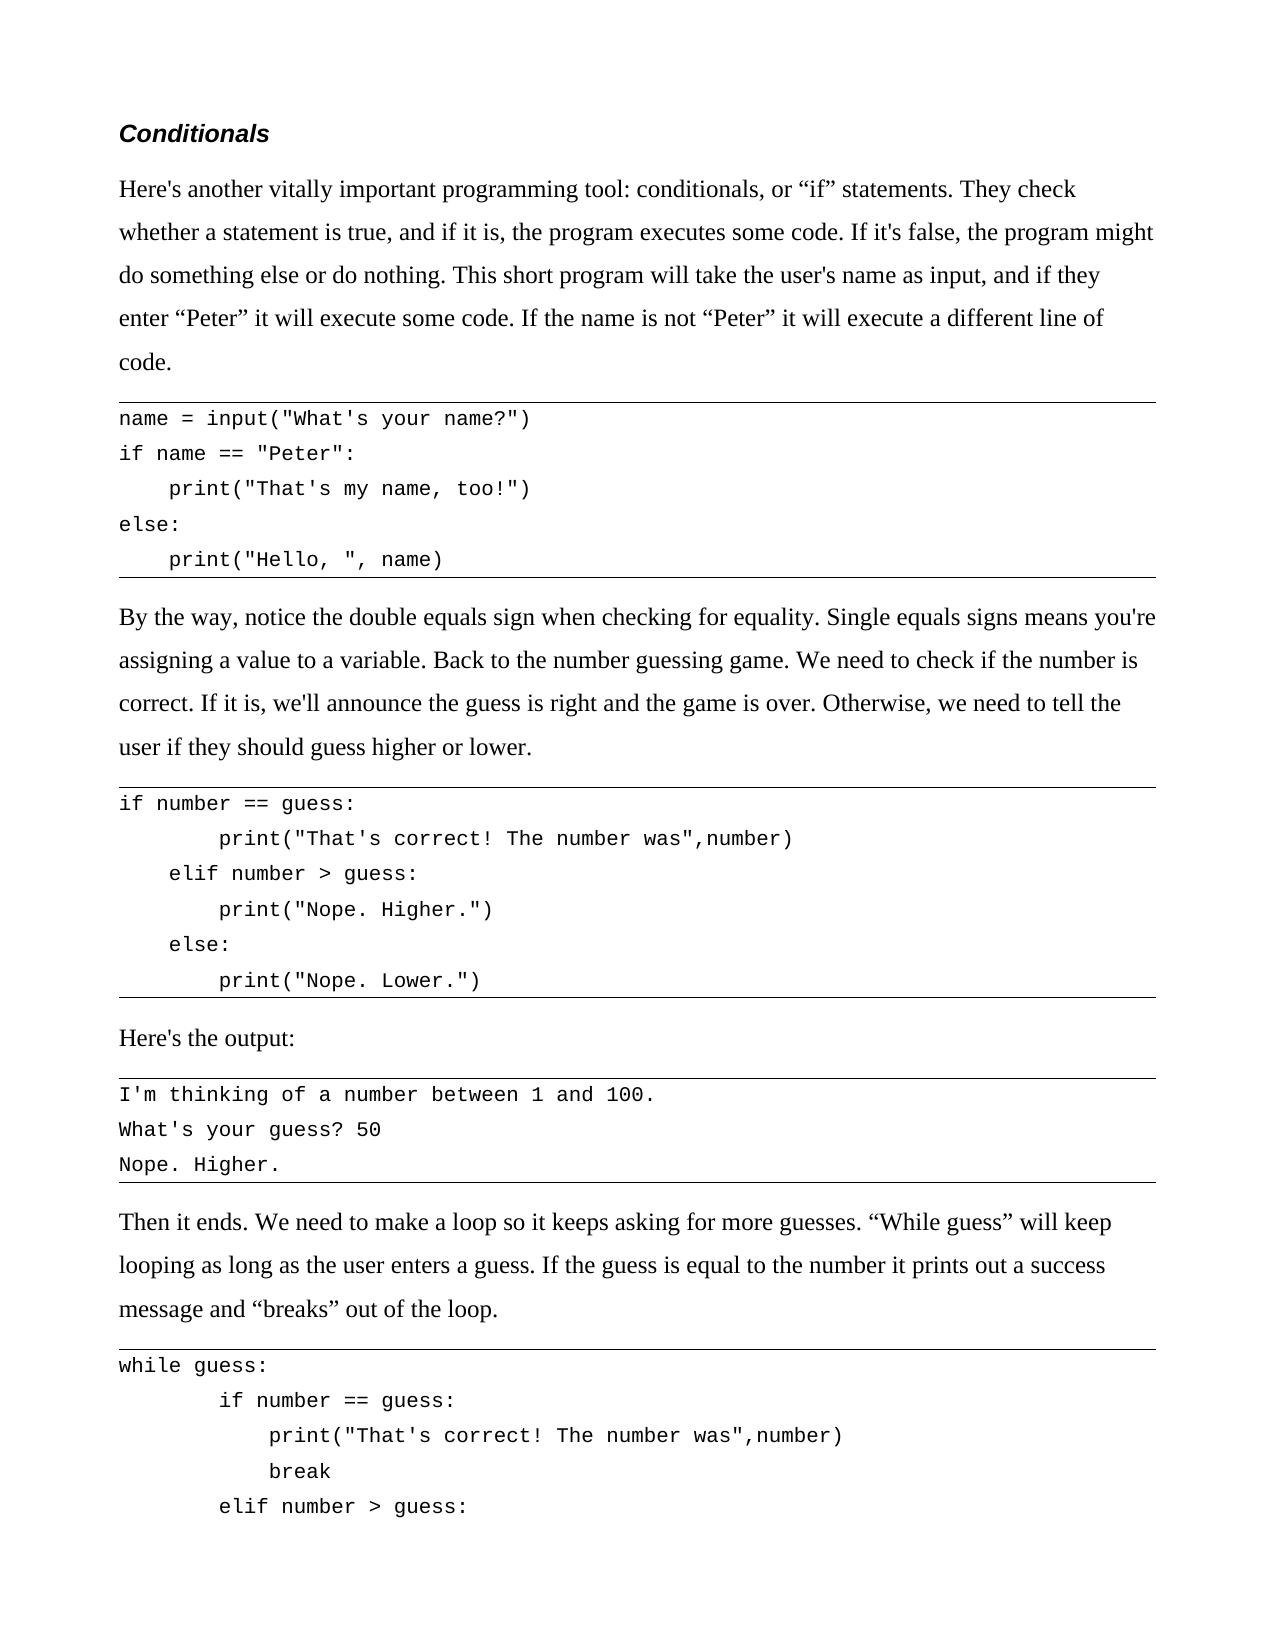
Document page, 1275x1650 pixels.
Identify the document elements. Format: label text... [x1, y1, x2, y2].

text Then it ends. We need to make a loop so it keeps asking for more guesses. “While guess” will keep looping as long as the user enters a guess. If the guess is equal to the number it prints out a success message and “breaks” out of the loop. [118, 1207, 1156, 1322]
text print("Nope. Lower.") [118, 969, 1156, 998]
text print("That's correct! The number was",number) [118, 1425, 1156, 1449]
text while guess: [118, 1350, 1156, 1378]
text Nope. Higher. [118, 1154, 1156, 1183]
text if number == guess: [118, 1390, 1156, 1414]
text print("That's my name, too!") [118, 478, 1156, 502]
text By the way, notice the double equals sign when checking for equality. Single equals signs means you're assigning a value to a variable. Back to the number guessing game. We need to check if the number is correct. If it is, we'll announce the guess is right and the game is over. Otherwise, we need to tell the user if they should guess higher or lower. [118, 602, 1156, 760]
text print("That's correct! The number was",number) [118, 828, 1156, 852]
text else: [118, 934, 1156, 958]
text elif number > guess: [118, 1496, 1156, 1520]
text else: [118, 514, 1156, 537]
text Conditionals [118, 118, 1156, 147]
text elif number > guess: [118, 863, 1156, 887]
text Here's the output: [118, 1023, 1156, 1051]
text if name == "Peter": [118, 443, 1156, 467]
text Here's another vitally important programming tool: conditionals, or “if” statements. They check whether a statement is true, and if it is, the program executes some code. If it's false, the program might do something else or do nothing. This short program will take the user's name as input, and if they enter “Peter” it will execute some code. If the name is not “Peter” it will execute a different line of code. [118, 174, 1156, 375]
text break [118, 1461, 1156, 1484]
text print("Hello, ", name) [118, 549, 1156, 578]
text I'm thinking of a number between 1 and 100. [118, 1079, 1156, 1107]
text What's your guess? 50 [118, 1119, 1156, 1143]
text print("Nope. Higher.") [118, 899, 1156, 922]
text if number == guess: [118, 788, 1156, 816]
text name = input("What's your name?") [118, 403, 1156, 431]
